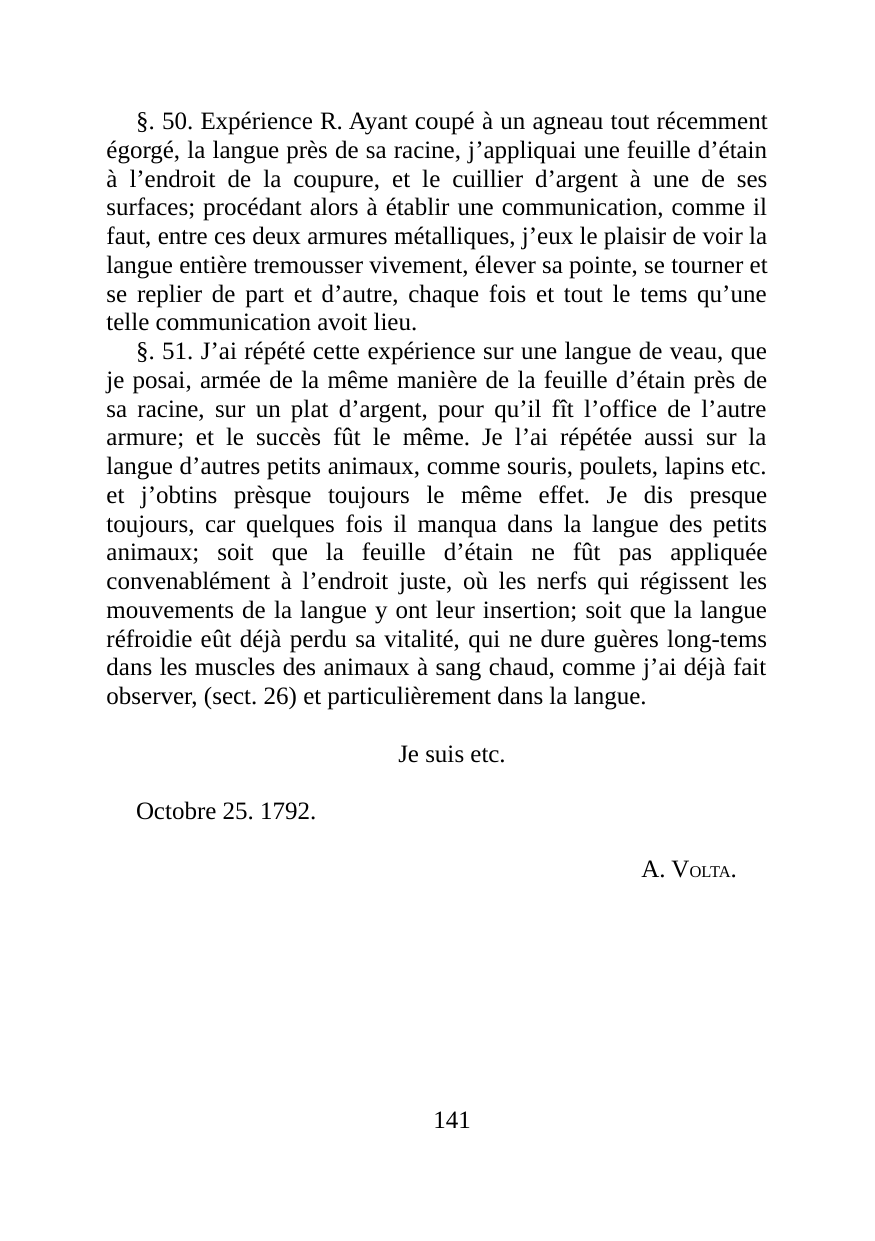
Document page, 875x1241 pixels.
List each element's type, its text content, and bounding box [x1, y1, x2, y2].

text Octobre 25. 1792. [106, 796, 768, 825]
text §. 50. Expérience R. Ayant coupé à un agneau tout récemment égorgé, la langue près de sa racine, j’appliquai une feuille d’étain à l’endroit de la coupure, et le cuillier d’argent à une de ses surfaces; procédant alors à établir une communication, comme il faut, entre ces deux armures métalliques, j’eux le plaisir de voir la langue entière tremousser vivement, élever sa pointe, se tourner et se replier de part et d’autre, chaque fois et tout le tems qu’une telle communication avoit lieu. [106, 106, 768, 336]
text Je suis etc. [106, 739, 768, 767]
text A. Volta. [106, 854, 768, 882]
text §. 51. J’ai répété cette expérience sur une langue de veau, que je posai, armée de la même manière de la feuille d’étain près de sa racine, sur un plat d’argent, pour qu’il fît l’office de l’autre armure; et le succès fût le même. Je l’ai répétée aussi sur la langue d’autres petits animaux, comme souris, poulets, lapins etc. et j’obtins prèsque toujours le même effet. Je dis presque toujours, car quelques fois il manqua dans la langue des petits animaux; soit que la feuille d’étain ne fût pas appliquée convenablément à l’endroit juste, où les nerfs qui régissent les mouvements de la langue y ont leur insertion; soit que la langue réfroidie eût déjà perdu sa vitalité, qui ne dure guères long-tems dans les muscles des animaux à sang chaud, comme j’ai déjà fait observer, (sect. 26) et particulièrement dans la langue. [106, 336, 768, 710]
